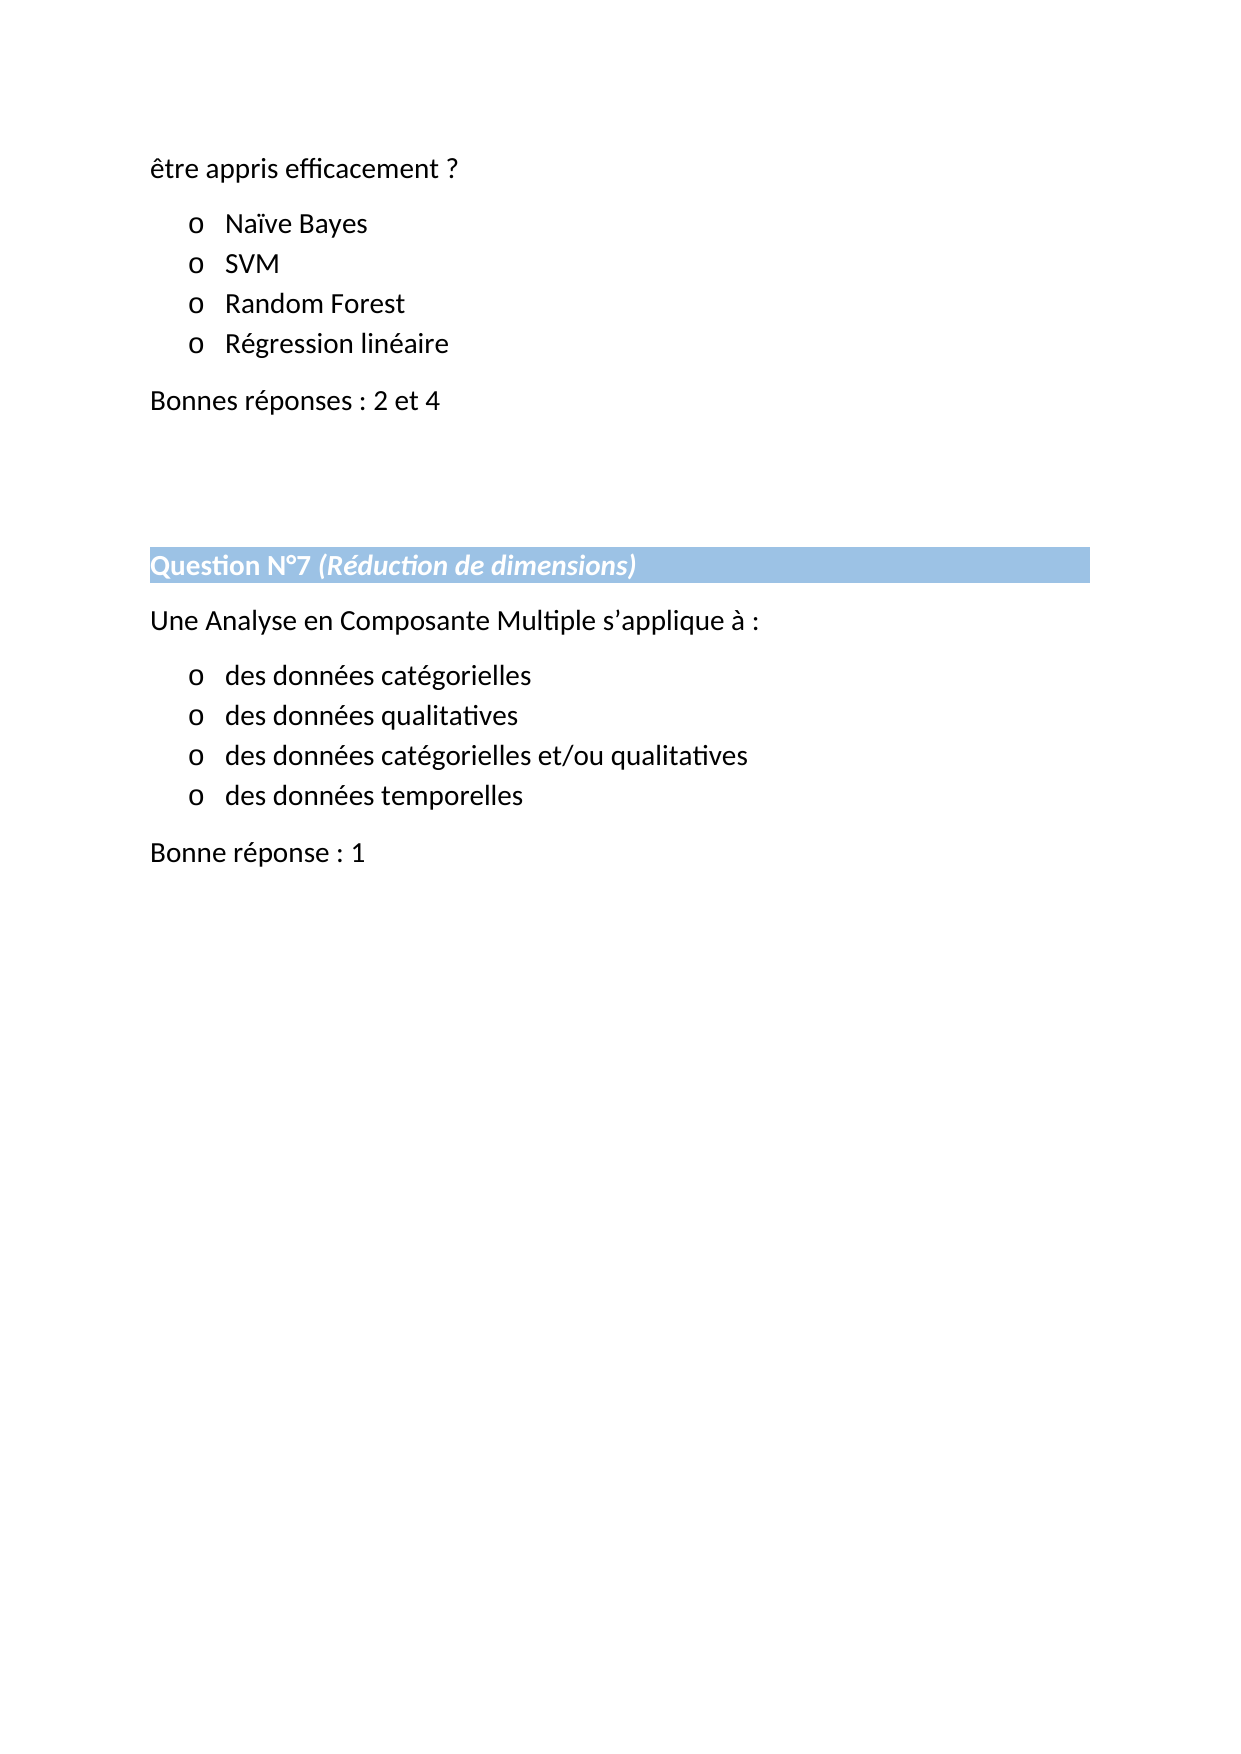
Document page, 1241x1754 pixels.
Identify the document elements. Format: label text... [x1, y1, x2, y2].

list des données catégorielles [187, 657, 1090, 694]
list SVM [187, 245, 1090, 282]
text Une Analyse en Composante Multiple s’applique à : [150, 602, 1090, 638]
list des données catégorielles et/ou qualitatives [187, 737, 1090, 774]
text Bonne réponse : 1 [150, 834, 1090, 869]
list Naïve Bayes [187, 205, 1090, 242]
text être appris efficacement ? [150, 150, 1090, 186]
list Random Forest [187, 285, 1090, 322]
list des données qualitatives [187, 697, 1090, 734]
list Régression linéaire [187, 325, 1090, 362]
text Question N°7 (Réduction de dimensions) [150, 547, 1090, 583]
text Bonnes réponses : 2 et 4 [150, 382, 1090, 417]
list des données temporelles [187, 777, 1090, 814]
